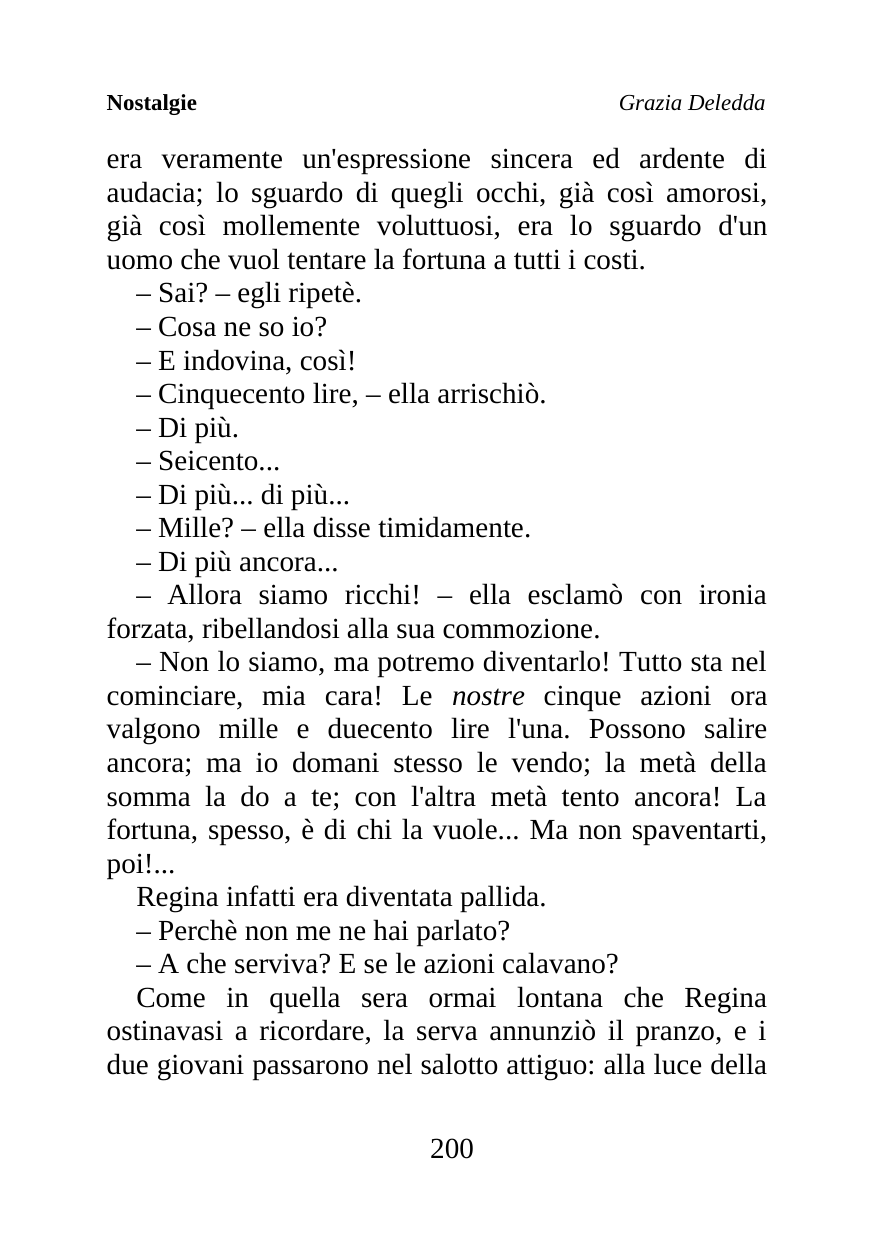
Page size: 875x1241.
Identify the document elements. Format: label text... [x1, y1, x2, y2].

text Regina infatti era diventata pallida. [106, 879, 768, 913]
text – Perchè non me ne hai parlato? [106, 913, 768, 946]
text – Mille? – ella disse timidamente. [106, 510, 768, 544]
text – Sai? – egli ripetè. [106, 276, 768, 309]
text Come in quella sera ormai lontana che Regina ostinavasi a ricordare, la serva annunziò il pranzo, e i due giovani passarono nel salotto attiguo: alla luce della [106, 980, 768, 1081]
text – Di più ancora... [106, 544, 768, 577]
text – Seicento... [106, 443, 768, 477]
text – Allora siamo ricchi! – ella esclamò con ironia forzata, ribellandosi alla sua commozione. [106, 577, 768, 644]
text – Di più... di più... [106, 477, 768, 510]
text – Non lo siamo, ma potremo diventarlo! Tutto sta nel cominciare, mia cara! Le nostre cinque azioni ora valgono mille e duecento lire l'una. Possono salire ancora; ma io domani stesso le vendo; la metà della somma la do a te; con l'altra metà tento ancora! La fortuna, spesso, è di chi la vuole... Ma non spaventarti, poi!... [106, 644, 768, 879]
text – Cosa ne so io? [106, 309, 768, 343]
text era veramente un'espressione sincera ed ardente di audacia; lo sguardo di quegli occhi, già così amorosi, già così mollemente voluttuosi, era lo sguardo d'un uomo che vuol tentare la fortuna a tutti i costi. [106, 141, 768, 276]
text – E indovina, così! [106, 343, 768, 376]
text – A che serviva? E se le azioni calavano? [106, 946, 768, 980]
text – Cinquecento lire, – ella arrischiò. [106, 376, 768, 410]
text – Di più. [106, 410, 768, 443]
